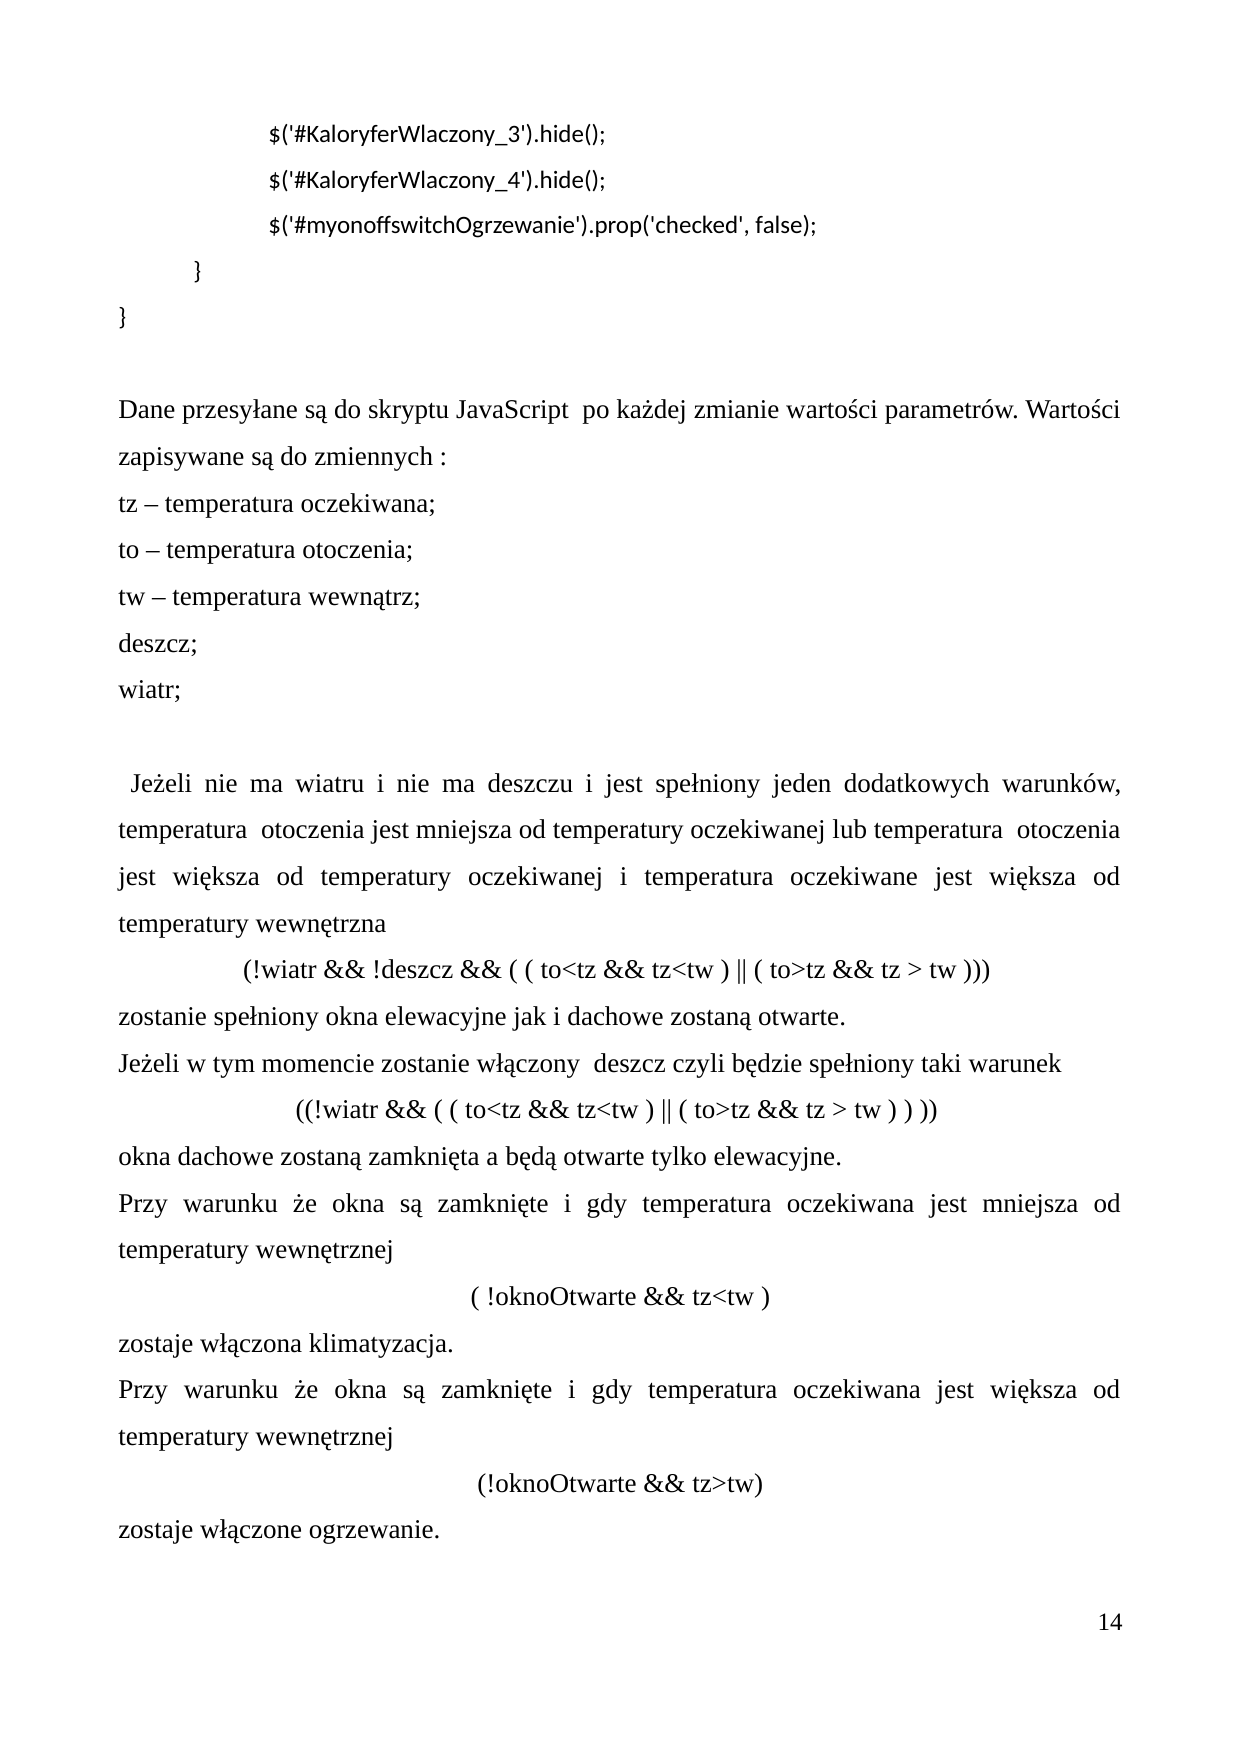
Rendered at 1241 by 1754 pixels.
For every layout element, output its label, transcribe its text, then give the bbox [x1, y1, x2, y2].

text wiatr; [118, 673, 1122, 704]
text ((!wiatr && ( ( to<tz && tz<tw ) || ( to>tz && tz > tw ) ) )) [118, 1093, 1122, 1124]
text Przy warunku że okna są zamknięte i gdy temperatura oczekiwana jest mniejsza od temperatury wewnętrznej [118, 1187, 1122, 1264]
text zostaje włączona klimatyzacja. [118, 1327, 1122, 1358]
text $('#KaloryferWlaczony_4').hide(); [118, 164, 1122, 194]
text tz – temperatura oczekiwana; [118, 487, 1122, 518]
text (!wiatr && !deszcz && ( ( to<tz && tz<tw ) || ( to>tz && tz > tw ))) [118, 953, 1122, 984]
text zostanie spełniony okna elewacyjne jak i dachowe zostaną otwarte. [118, 1000, 1122, 1031]
text Jeżeli nie ma wiatru i nie ma deszczu i jest spełniony jeden dodatkowych warunków, temperatura otoczenia jest mniejsza od temperatury oczekiwanej lub temperatura otoczenia jest większa od temperatury oczekiwanej i temperatura oczekiwane jest większa od temperatury wewnętrzna [118, 767, 1122, 938]
text } [118, 255, 1122, 286]
text Jeżeli w tym momencie zostanie włączony deszcz czyli będzie spełniony taki warunek [118, 1047, 1122, 1078]
text tw – temperatura wewnątrz; [118, 580, 1122, 611]
text okna dachowe zostaną zamknięta a będą otwarte tylko elewacyjne. [118, 1140, 1122, 1171]
text } [118, 301, 1122, 332]
text $('#myonoffswitchOgrzewanie').prop('checked', false); [118, 209, 1122, 240]
text Dane przesyłane są do skryptu JavaScript po każdej zmianie wartości parametrów. Wartości zapisywane są do zmiennych : [118, 393, 1122, 471]
text $('#KaloryferWlaczony_3').hide(); [118, 118, 1122, 149]
text to – temperatura otoczenia; [118, 533, 1122, 564]
text zostaje włączone ogrzewanie. [118, 1513, 1122, 1544]
text (!oknoOtwarte && tz>tw) [118, 1467, 1122, 1498]
text deszcz; [118, 627, 1122, 658]
text Przy warunku że okna są zamknięte i gdy temperatura oczekiwana jest większa od temperatury wewnętrznej [118, 1373, 1122, 1451]
text ( !oknoOtwarte && tz<tw ) [118, 1280, 1122, 1311]
